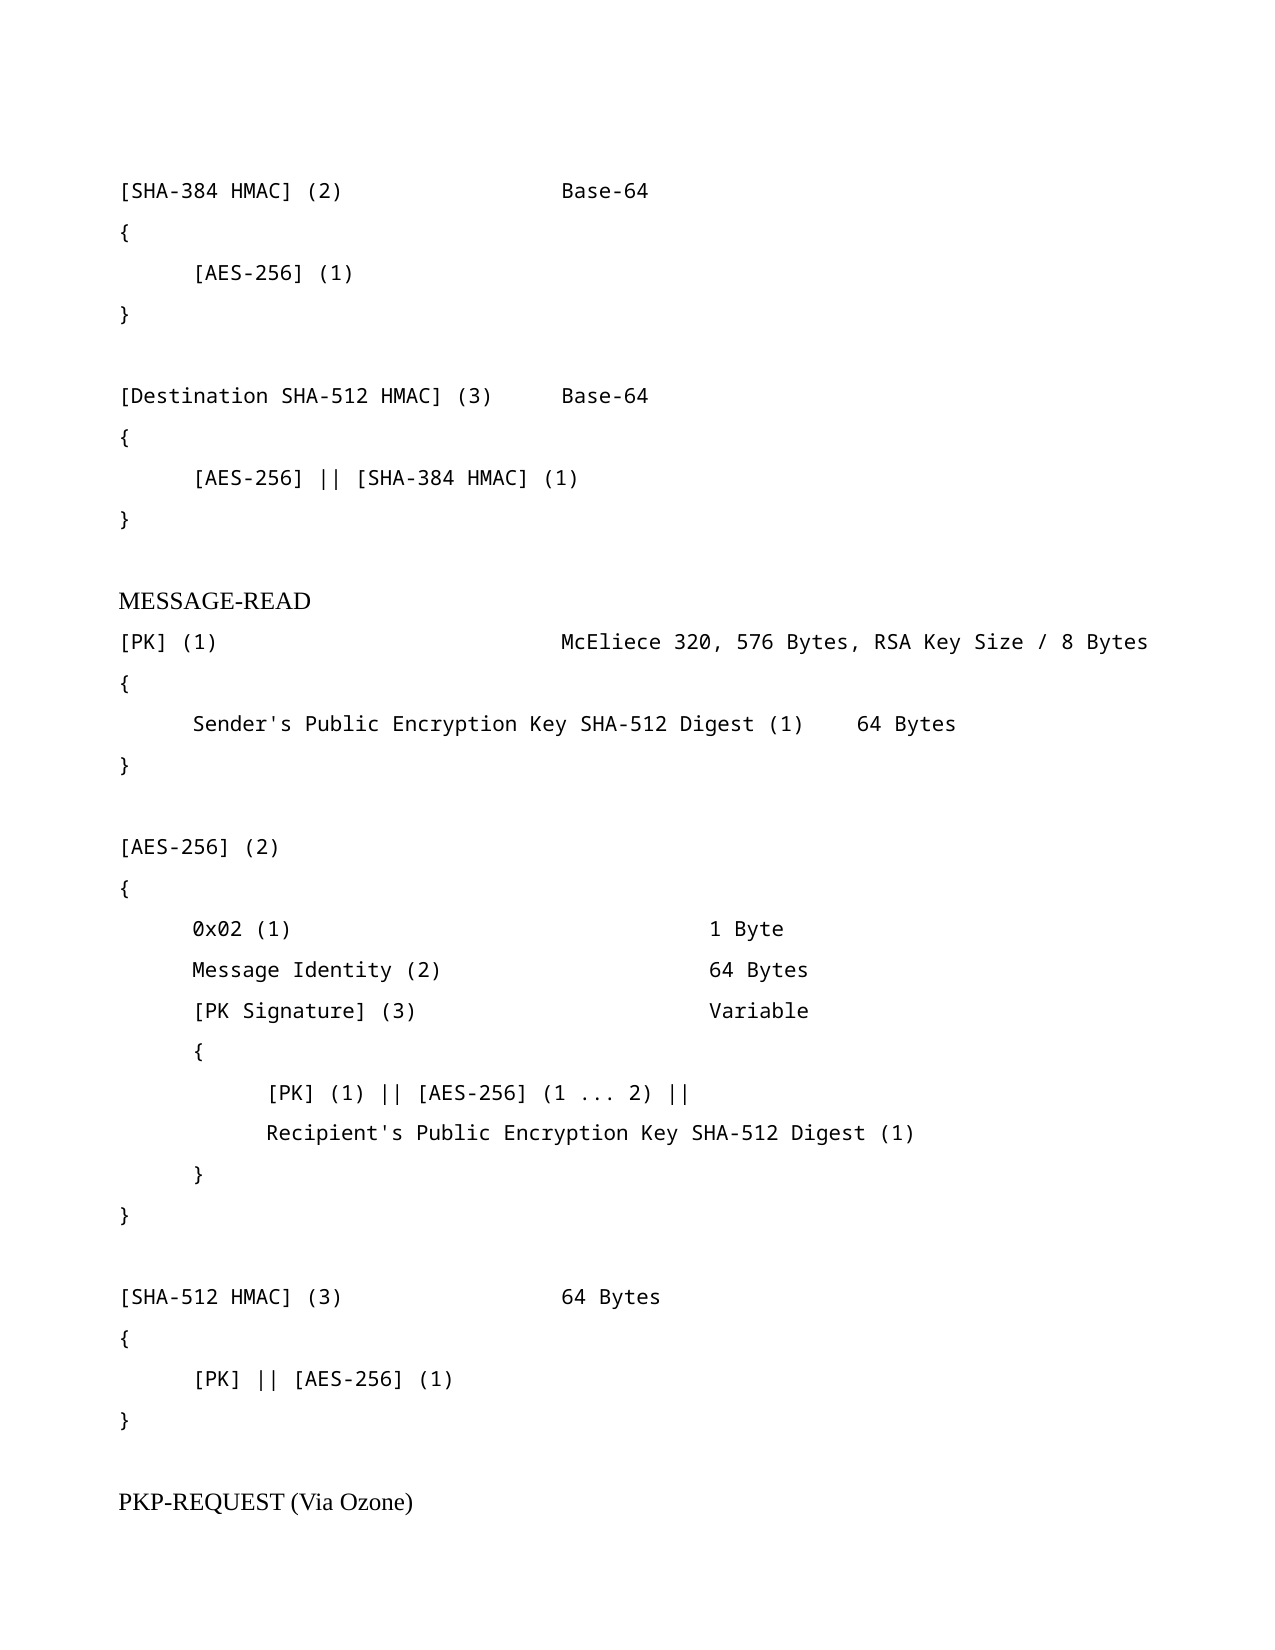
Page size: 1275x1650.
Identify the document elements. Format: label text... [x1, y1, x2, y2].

text { [118, 1037, 1157, 1065]
text [SHA-512 HMAC] (3) 64 Bytes [118, 1282, 1157, 1311]
text [PK] || [AES-256] (1) [118, 1364, 1157, 1393]
text { [118, 217, 1157, 246]
text [AES-256] (1) [118, 258, 1157, 287]
text [PK] (1) McEliece 320, 576 Bytes, RSA Key Size / 8 Bytes [118, 627, 1157, 656]
text [Destination SHA-512 HMAC] (3) Base-64 [118, 381, 1157, 409]
text } [118, 1200, 1157, 1229]
text [AES-256] || [SHA-384 HMAC] (1) [118, 463, 1157, 491]
text MESSAGE-READ [118, 586, 1157, 615]
text { [118, 873, 1157, 901]
text [PK Signature] (3) Variable [118, 996, 1157, 1024]
text } [118, 750, 1157, 778]
text { [118, 422, 1157, 450]
text [AES-256] (2) [118, 832, 1157, 860]
text PKP-REQUEST (Via Ozone) [118, 1487, 1157, 1516]
text 0x02 (1) 1 Byte [118, 914, 1157, 942]
text [SHA-384 HMAC] (2) Base-64 [118, 176, 1157, 205]
text [PK] (1) || [AES-256] (1 ... 2) || [118, 1078, 1157, 1106]
text { [118, 1323, 1157, 1352]
text Sender's Public Encryption Key SHA-512 Digest (1) 64 Bytes [118, 709, 1157, 738]
text } [118, 504, 1157, 532]
text { [118, 668, 1157, 697]
text } [118, 299, 1157, 328]
text Message Identity (2) 64 Bytes [118, 955, 1157, 983]
text } [118, 1405, 1157, 1433]
text } [118, 1159, 1157, 1188]
text Recipient's Public Encryption Key SHA-512 Digest (1) [118, 1118, 1157, 1147]
